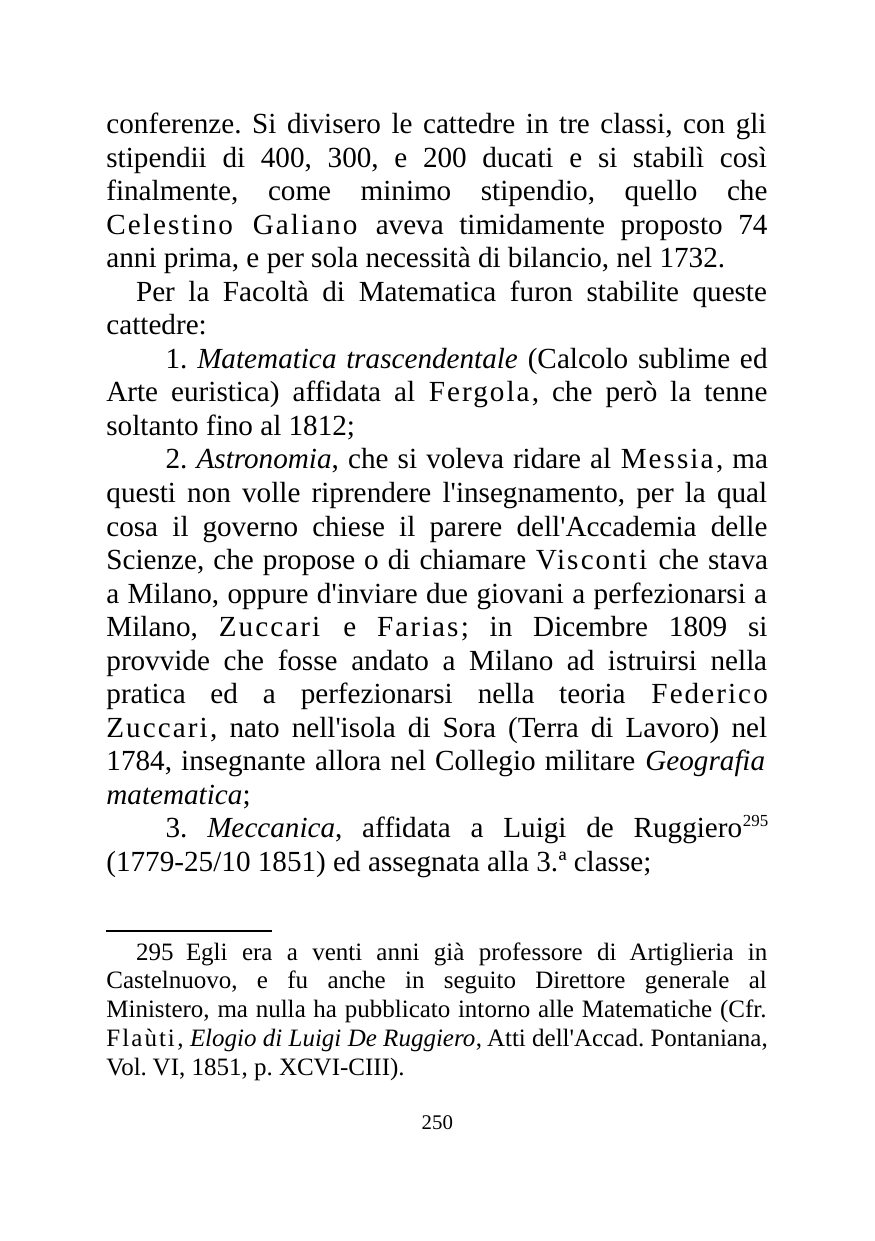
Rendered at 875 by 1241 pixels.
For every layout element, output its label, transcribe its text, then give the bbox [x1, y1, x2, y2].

text 3. Meccanica, affidata a Luigi de Ruggiero (1779-25/10 1851) ed assegnata alla 3.ª classe; [106, 811, 768, 878]
text 1. Matematica trascendentale (Calcolo sublime ed Arte euristica) affidata al Fergola, che però la tenne soltanto fino al 1812; [106, 341, 768, 442]
text 2. Astronomia, che si voleva ridare al Messia, ma questi non volle riprendere l'insegnamento, per la qual cosa il governo chiese il parere dell'Accademia delle Scienze, che propose o di chiamare Visconti che stava a Milano, oppure d'inviare due giovani a perfezionarsi a Milano, Zuccari e Farias; in Dicembre 1809 si provvide che fosse andato a Milano ad istruirsi nella pratica ed a perfezionarsi nella teoria Federico Zuccari, nato nell'isola di Sora (Terra di Lavoro) nel 1784, insegnante allora nel Collegio militare Geografia matematica; [106, 442, 768, 811]
text Per la Facoltà di Matematica furon stabilite queste cattedre: [106, 274, 768, 341]
text conferenze. Si divisero le cattedre in tre classi, con gli stipendii di 400, 300, e 200 ducati e si stabilì così finalmente, come minimo stipendio, quello che Celestino Galiano aveva timidamente proposto 74 anni prima, e per sola necessità di bilancio, nel 1732. [106, 106, 768, 274]
text Egli era a venti anni già professore di Artiglieria in Castelnuovo, e fu anche in seguito Direttore generale al Ministero, ma nulla ha pubblicato intorno alle Matematiche (Cfr. Flaùti, Elogio di Luigi De Ruggiero, Atti dell'Accad. Pontaniana, Vol. VI, 1851, p. XCVI-CIII). [106, 937, 768, 1080]
